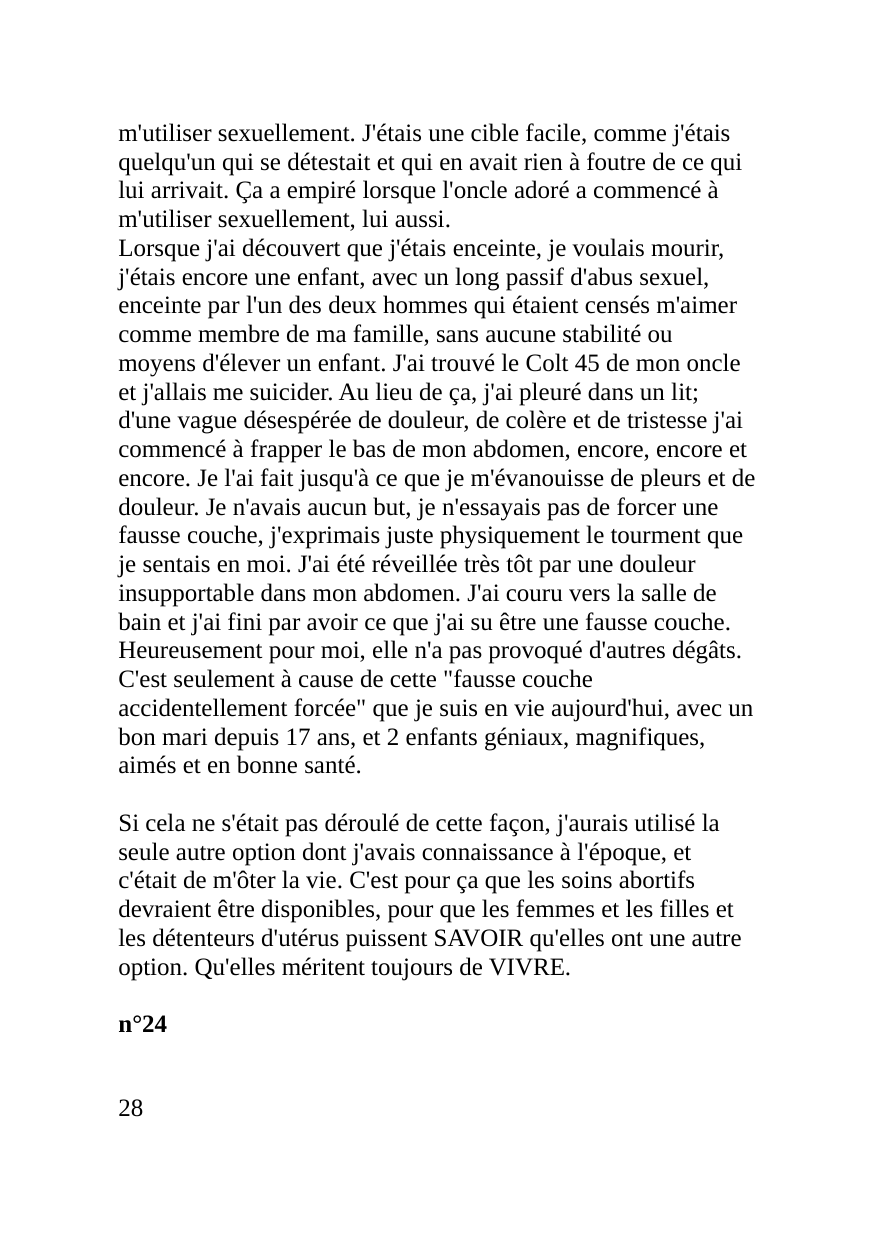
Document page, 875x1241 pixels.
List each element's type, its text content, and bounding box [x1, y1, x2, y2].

text m'utiliser sexuellement. J'étais une cible facile, comme j'étais quelqu'un qui se détestait et qui en avait rien à foutre de ce qui lui arrivait. Ça a empiré lorsque l'oncle adoré a commencé à m'utiliser sexuellement, lui aussi. [118, 118, 756, 233]
text Si cela ne s'était pas déroulé de cette façon, j'aurais utilisé la seule autre option dont j'avais connaissance à l'époque, et c'était de m'ôter la vie. C'est pour ça que les soins abortifs devraient être disponibles, pour que les femmes et les filles et les détenteurs d'utérus puissent SAVOIR qu'elles ont une autre option. Qu'elles méritent toujours de VIVRE. [118, 808, 756, 981]
text Lorsque j'ai découvert que j'étais enceinte, je voulais mourir, j'étais encore une enfant, avec un long passif d'abus sexuel, enceinte par l'un des deux hommes qui étaient censés m'aimer comme membre de ma famille, sans aucune stabilité ou moyens d'élever un enfant. J'ai trouvé le Colt 45 de mon oncle et j'allais me suicider. Au lieu de ça, j'ai pleuré dans un lit; d'une vague désespérée de douleur, de colère et de tristesse j'ai commencé à frapper le bas de mon abdomen, encore, encore et encore. Je l'ai fait jusqu'à ce que je m'évanouisse de pleurs et de douleur. Je n'avais aucun but, je n'essayais pas de forcer une fausse couche, j'exprimais juste physiquement le tourment que je sentais en moi. J'ai été réveillée très tôt par une douleur insupportable dans mon abdomen. J'ai couru vers la salle de bain et j'ai fini par avoir ce que j'ai su être une fausse couche. Heureusement pour moi, elle n'a pas provoqué d'autres dégâts. C'est seulement à cause de cette "fausse couche accidentellement forcée" que je suis en vie aujourd'hui, avec un bon mari depuis 17 ans, et 2 enfants géniaux, magnifiques, aimés et en bonne santé. [118, 233, 756, 779]
text n°24 [118, 1009, 756, 1038]
